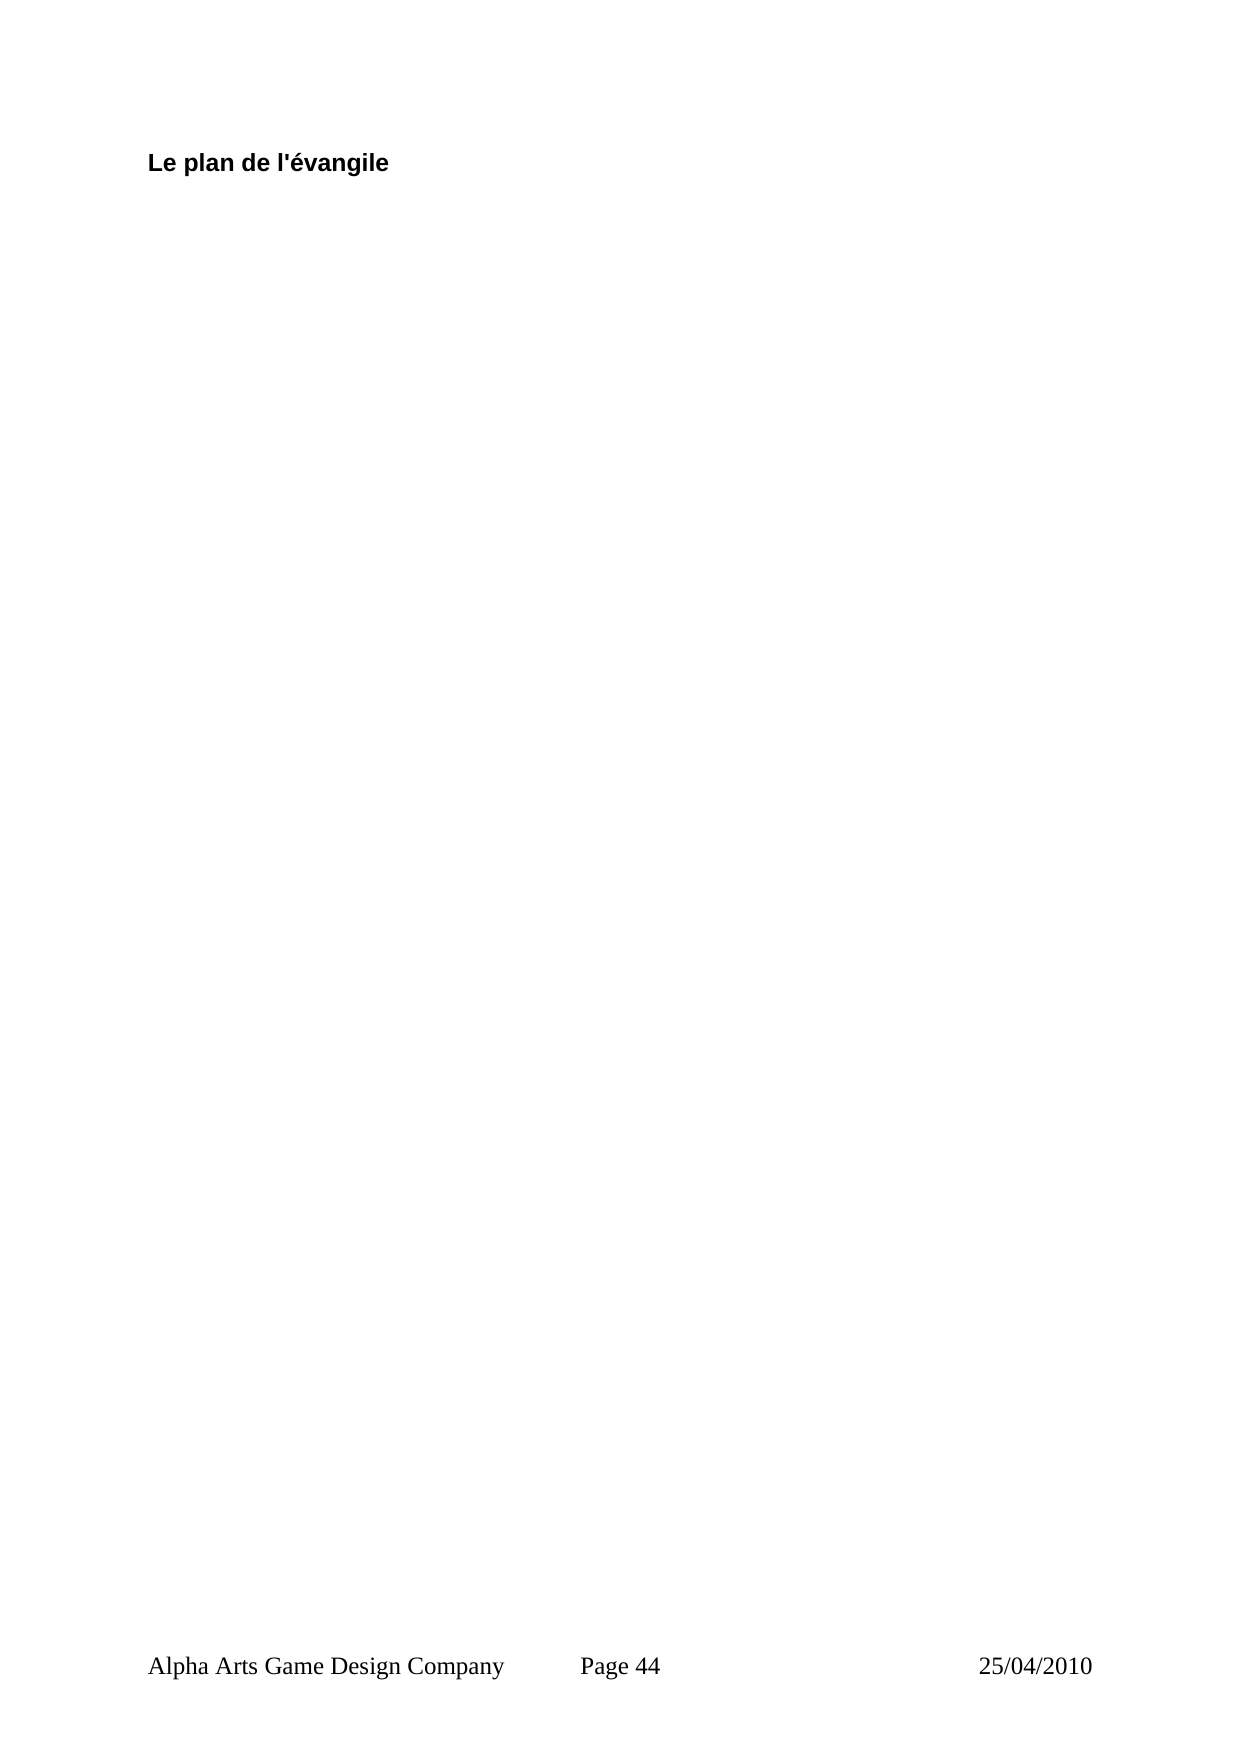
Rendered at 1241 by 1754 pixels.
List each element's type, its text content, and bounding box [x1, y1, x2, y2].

subtitle Le plan de l'évangile [148, 148, 1092, 176]
